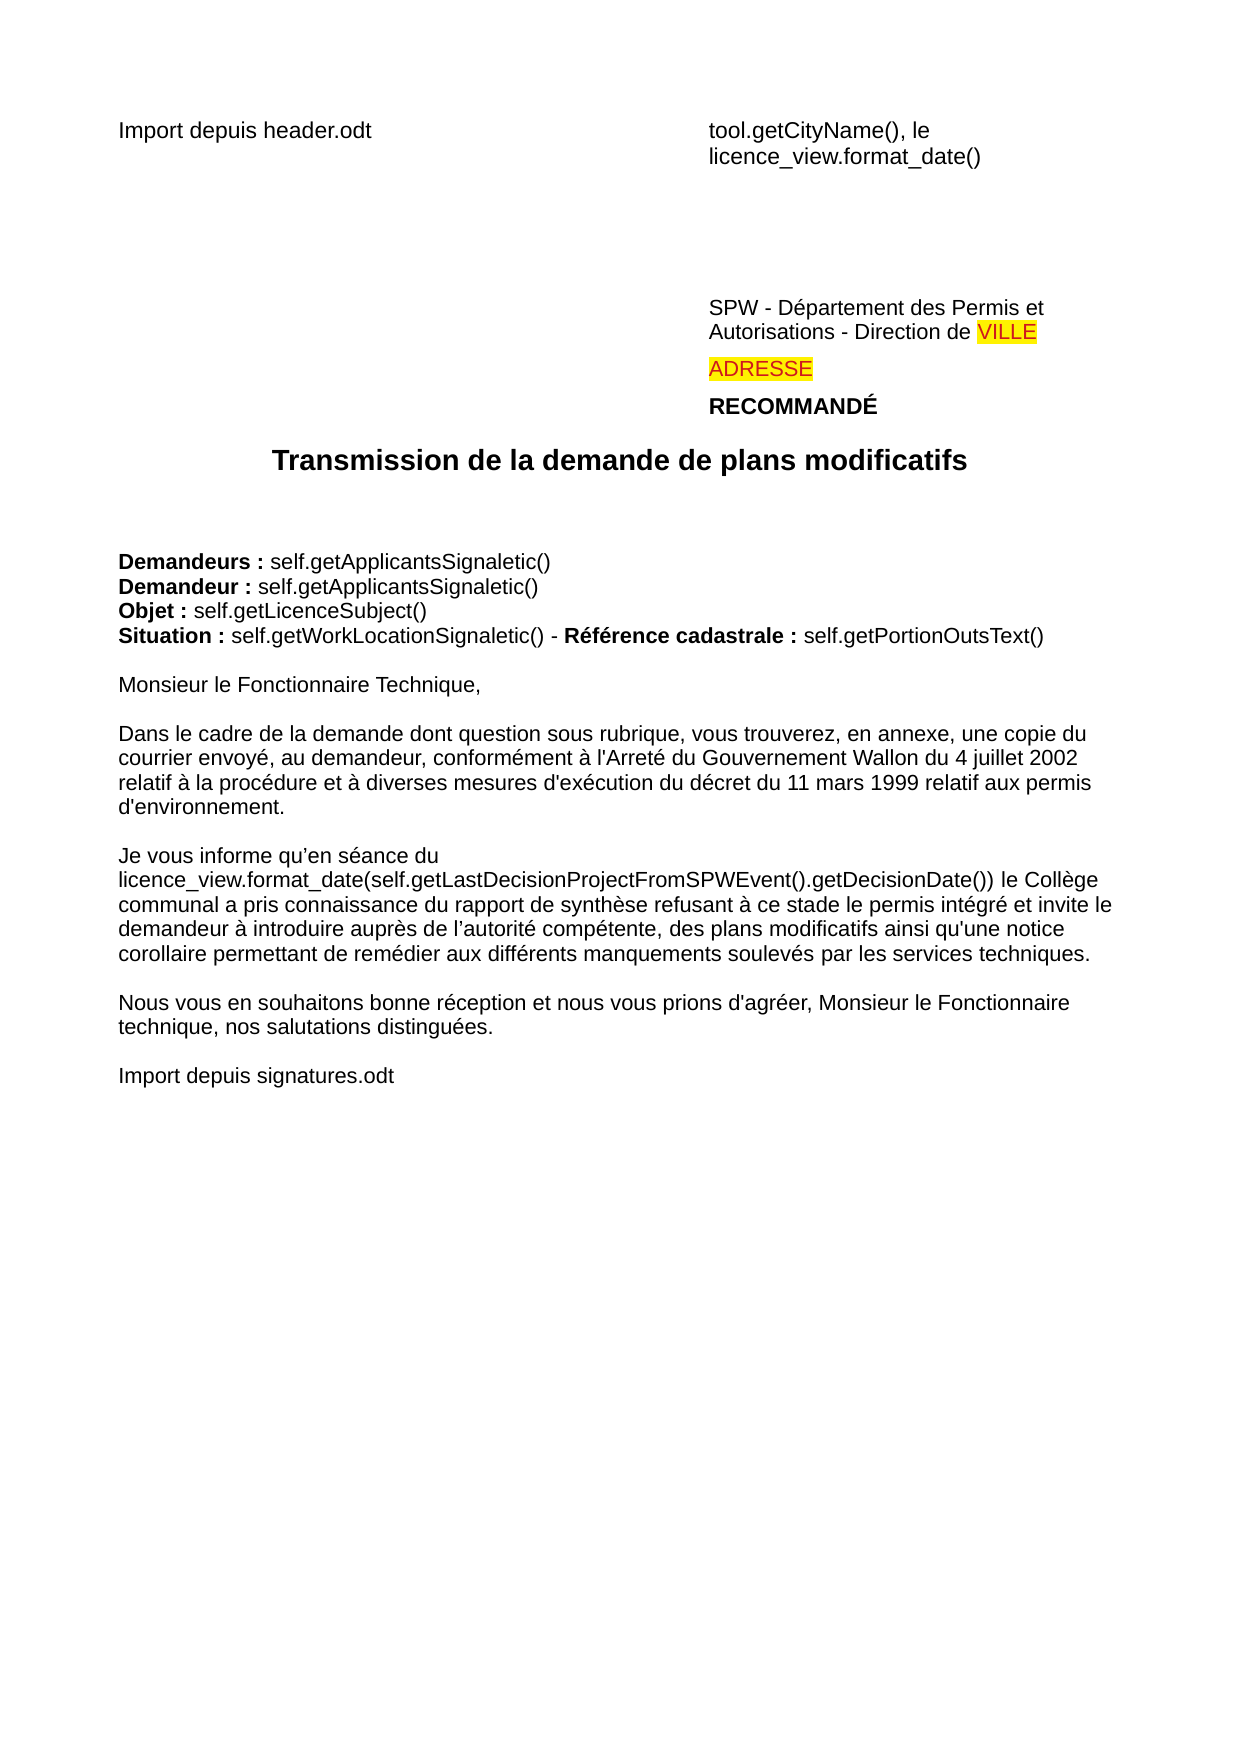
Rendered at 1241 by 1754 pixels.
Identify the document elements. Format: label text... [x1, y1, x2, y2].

text Demandeur : self.getApplicantsSignaletic() [118, 574, 1122, 599]
table_header tool.getCityName(), le licence_view.format_date() SPW - Département des Permis et Autorisations - Direction de VILLE ADRESSE RECOMMANDÉ [709, 118, 1128, 419]
text Monsieur le Fonctionnaire Technique, [118, 672, 1122, 697]
text Dans le cadre de la demande dont question sous rubrique, vous trouverez, en annexe, une copie du courrier envoyé, au demandeur, conformément à l'Arreté du Gouvernement Wallon du 4 juillet 2002 relatif à la procédure et à diverses mesures d'exécution du décret du 11 mars 1999 relatif aux permis d'environnement. [118, 721, 1122, 819]
text Demandeurs : self.getApplicantsSignaletic() [118, 550, 1122, 574]
text Import depuis signatures.odt [118, 1064, 1122, 1088]
title Transmission de la demande de plans modificatifs [118, 444, 1122, 476]
text Je vous informe qu’en séance du licence_view.format_date(self.getLastDecisionProjectFromSPWEvent().getDecisionDate()) le Collège communal a pris connaissance du rapport de synthèse refusant à ce stade le permis intégré et invite le demandeur à introduire auprès de l’autorité compétente, des plans modificatifs ainsi qu'une notice corollaire permettant de remédier aux différents manquements soulevés par les services techniques. [118, 843, 1122, 966]
text Objet : self.getLicenceSubject() [118, 599, 1122, 623]
text Situation : self.getWorkLocationSignaletic() - Référence cadastrale : self.getPortionOutsText() [118, 623, 1122, 648]
table_header Import depuis header.odt [118, 118, 708, 419]
text Nous vous en souhaitons bonne réception et nous vous prions d'agréer, Monsieur le Fonctionnaire technique, nos salutations distinguées. [118, 990, 1122, 1039]
